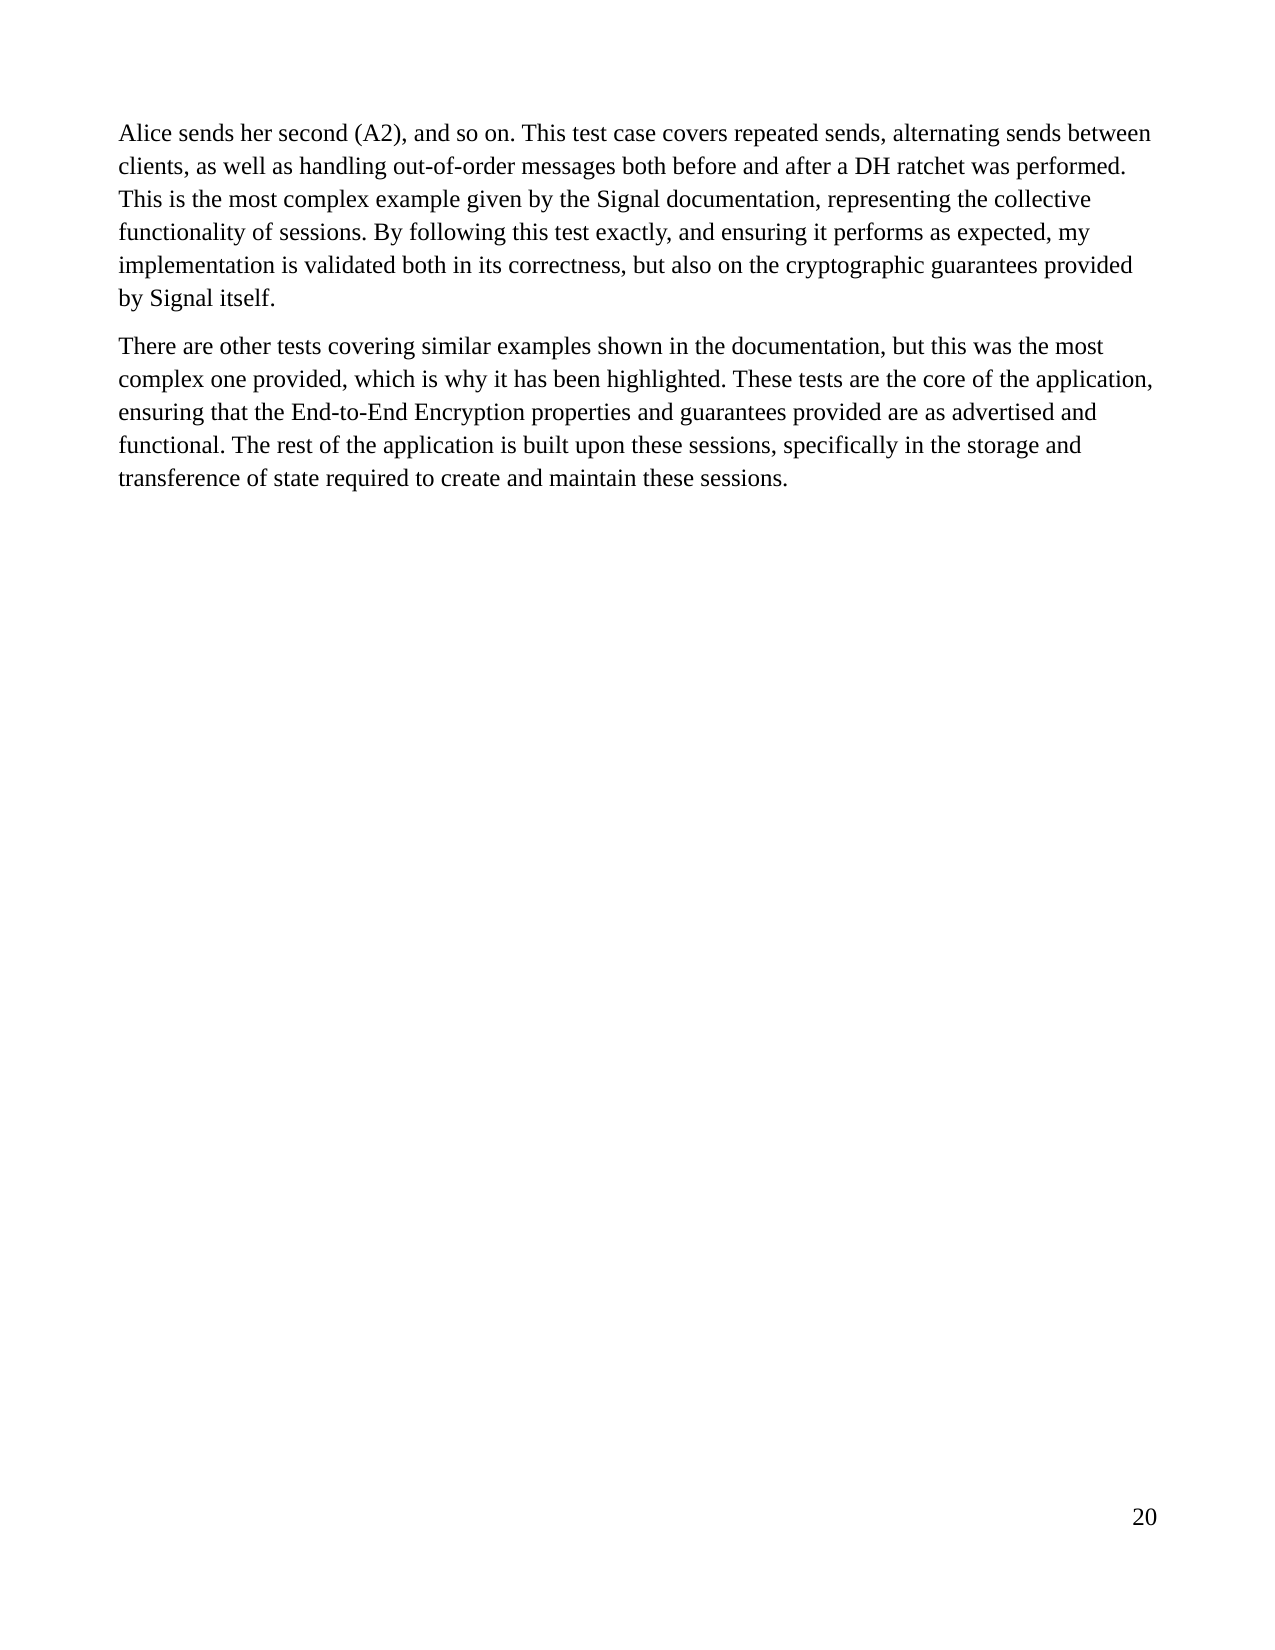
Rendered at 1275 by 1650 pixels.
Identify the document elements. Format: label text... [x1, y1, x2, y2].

text Alice sends her second (A2), and so on. This test case covers repeated sends, alternating sends between clients, as well as handling out-of-order messages both before and after a DH ratchet was performed. This is the most complex example given by the Signal documentation, representing the collective functionality of sessions. By following this test exactly, and ensuring it performs as expected, my implementation is validated both in its correctness, but also on the cryptographic guarantees provided by Signal itself. [118, 118, 1157, 312]
text There are other tests covering similar examples shown in the documentation, but this was the most complex one provided, which is why it has been highlighted. These tests are the core of the application, ensuring that the End-to-End Encryption properties and guarantees provided are as advertised and functional. The rest of the application is built upon these sessions, specifically in the storage and transference of state required to create and maintain these sessions. [118, 331, 1157, 492]
